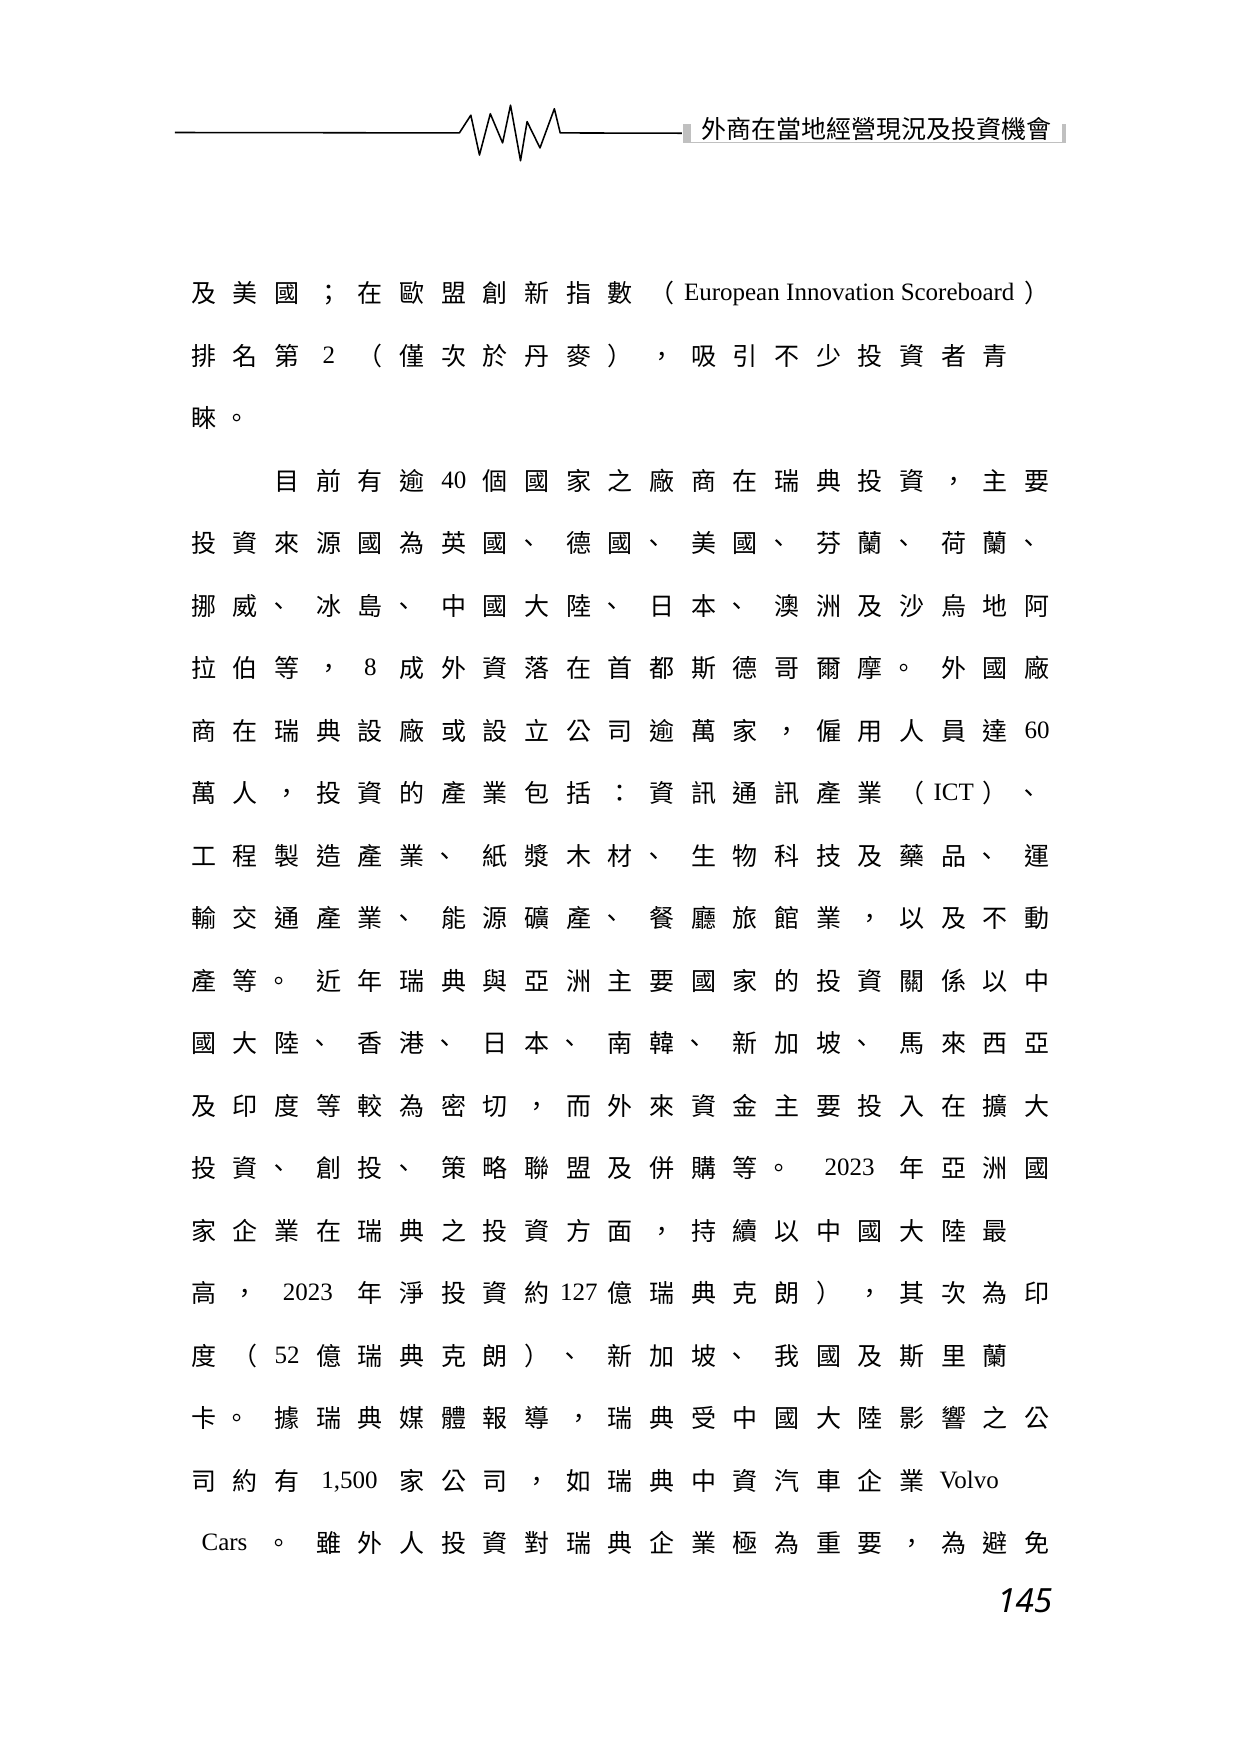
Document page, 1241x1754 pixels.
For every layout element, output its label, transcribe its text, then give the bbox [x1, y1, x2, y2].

text 目前有逾40個國家之廠商在瑞典投資，主要投資來源國為英國、德國、美國、芬蘭、荷蘭、挪威、冰島、中國大陸、日本、澳洲及沙烏地阿拉伯等，8成外資落在首都斯德哥爾摩。外國廠商在瑞典設廠或設立公司逾萬家，僱用人員達60萬人，投資的產業包括：資訊通訊產業（ICT）、工程製造產業、紙漿木材、生物科技及藥品、運輸交通產業、能源礦產、餐廳旅館業，以及不動產等。近年瑞典與亞洲主要國家的投資關係以中國大陸、香港、日本、南韓、新加坡、馬來西亞及印度等較為密切，而外來資金主要投入在擴大投資、創投、策略聯盟及併購等。2023年亞洲國家企業在瑞典之投資方面，持續以中國大陸最高，2023年淨投資約127億瑞典克朗），其次為印度（52億瑞典克朗）、新加坡、我國及斯里蘭卡。據瑞典媒體報導，瑞典受中國大陸影響之公司約有1,500家公司，如瑞典中資汽車企業Volvo Cars。雖外人投資對瑞典企業極為重要，為避免 [183, 438, 1058, 1563]
text 及美國；在歐盟創新指數（European Innovation Scoreboard）排名第2（僅次於丹麥），吸引不少投資者青睞。 [183, 250, 1058, 438]
